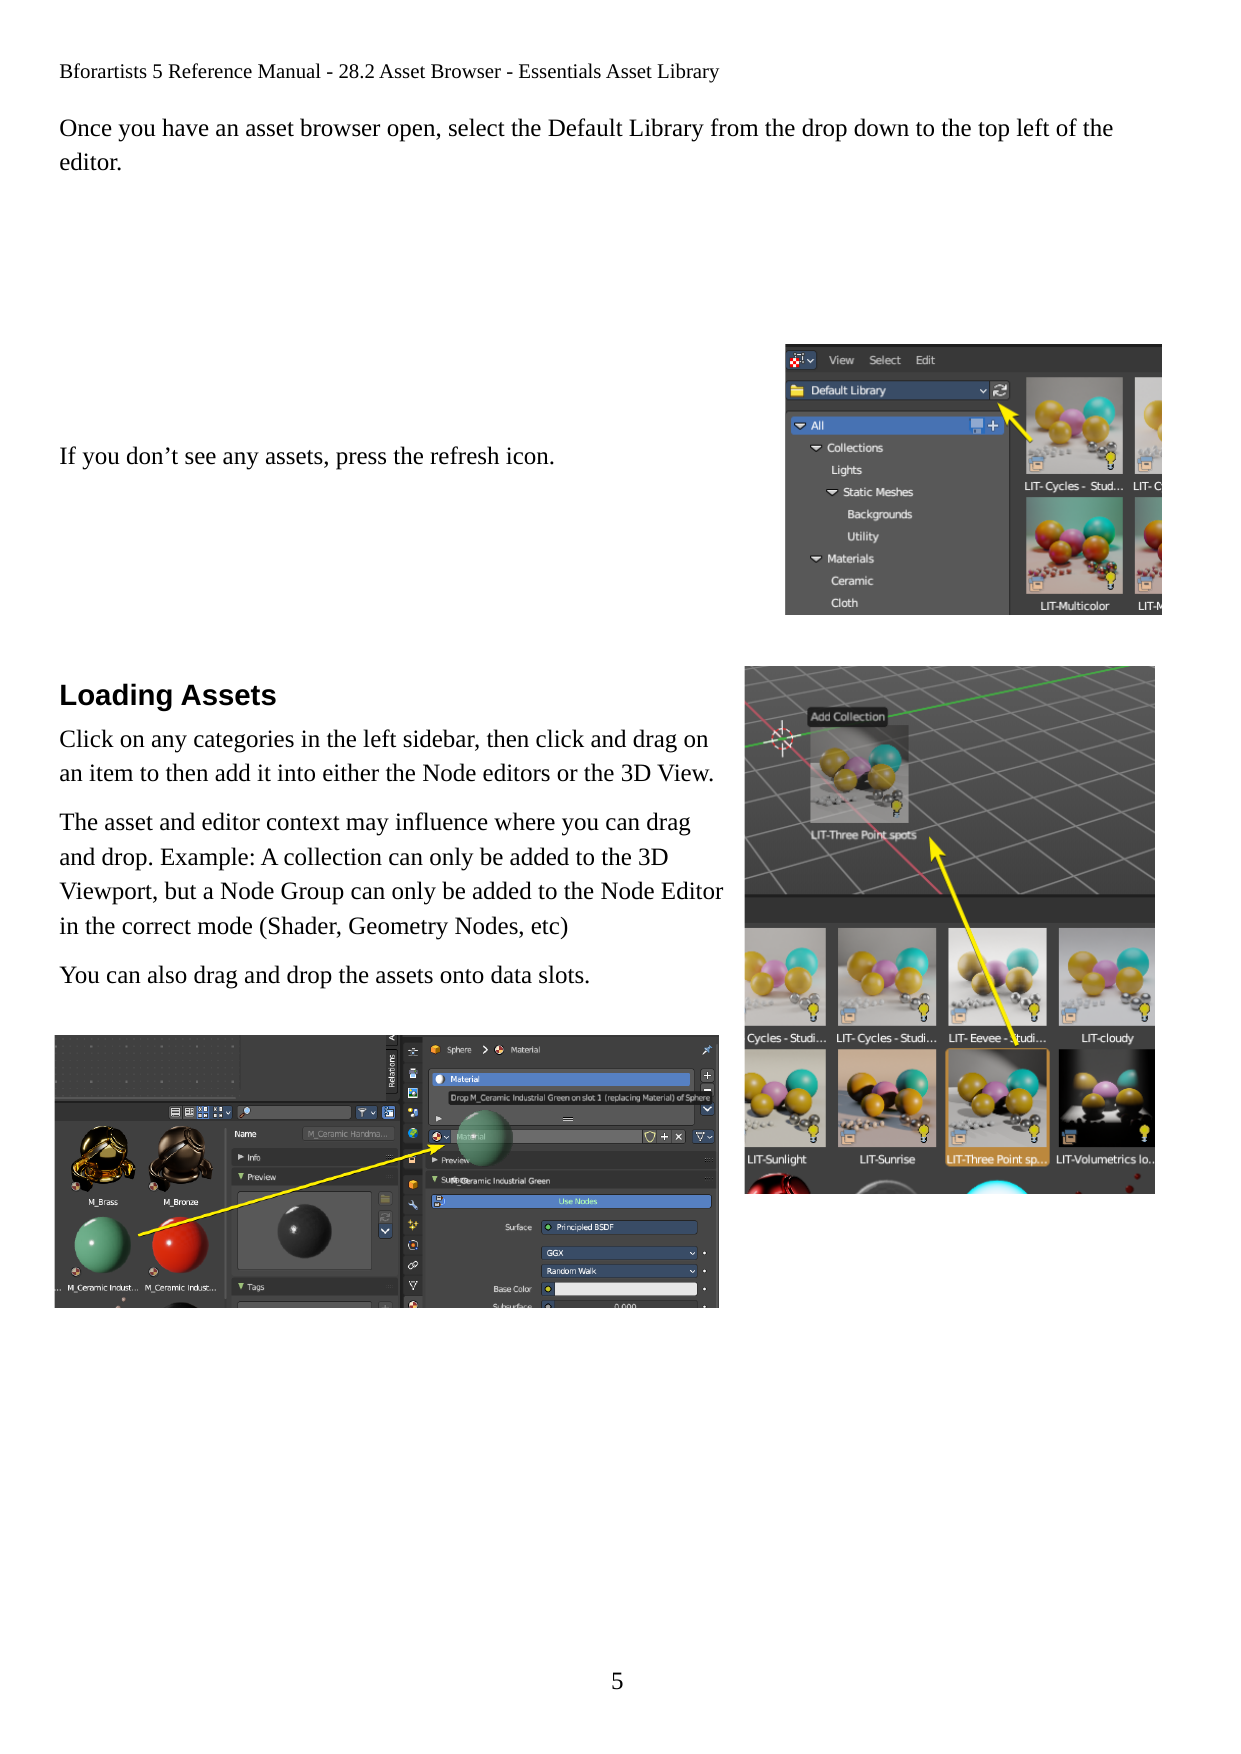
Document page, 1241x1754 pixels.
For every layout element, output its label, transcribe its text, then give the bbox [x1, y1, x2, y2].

subtitle [1155, 678, 1181, 711]
text You can also drag and drop the assets onto data slots. [59, 960, 744, 989]
picture [744, 666, 1155, 1194]
text Once you have an asset browser open, select the Default Library from the drop down to the top left of the editor. [59, 113, 1181, 176]
subtitle Loading Assets [59, 678, 744, 711]
text Click on any categories in the left sidebar, then click and drag on an item to then add it into either the Node editors or the 3D View. [59, 724, 744, 787]
picture [785, 344, 1162, 615]
text The asset and editor context may influence where you can drag and drop. Example: A collection can only be added to the 3D Viewport, but a Node Group can only be added to the Node Editor in the correct mode (Shader, Geometry Nodes, etc) [59, 807, 744, 939]
picture [54, 1035, 719, 1308]
text If you don’t see any assets, press the refresh icon. [59, 441, 785, 470]
